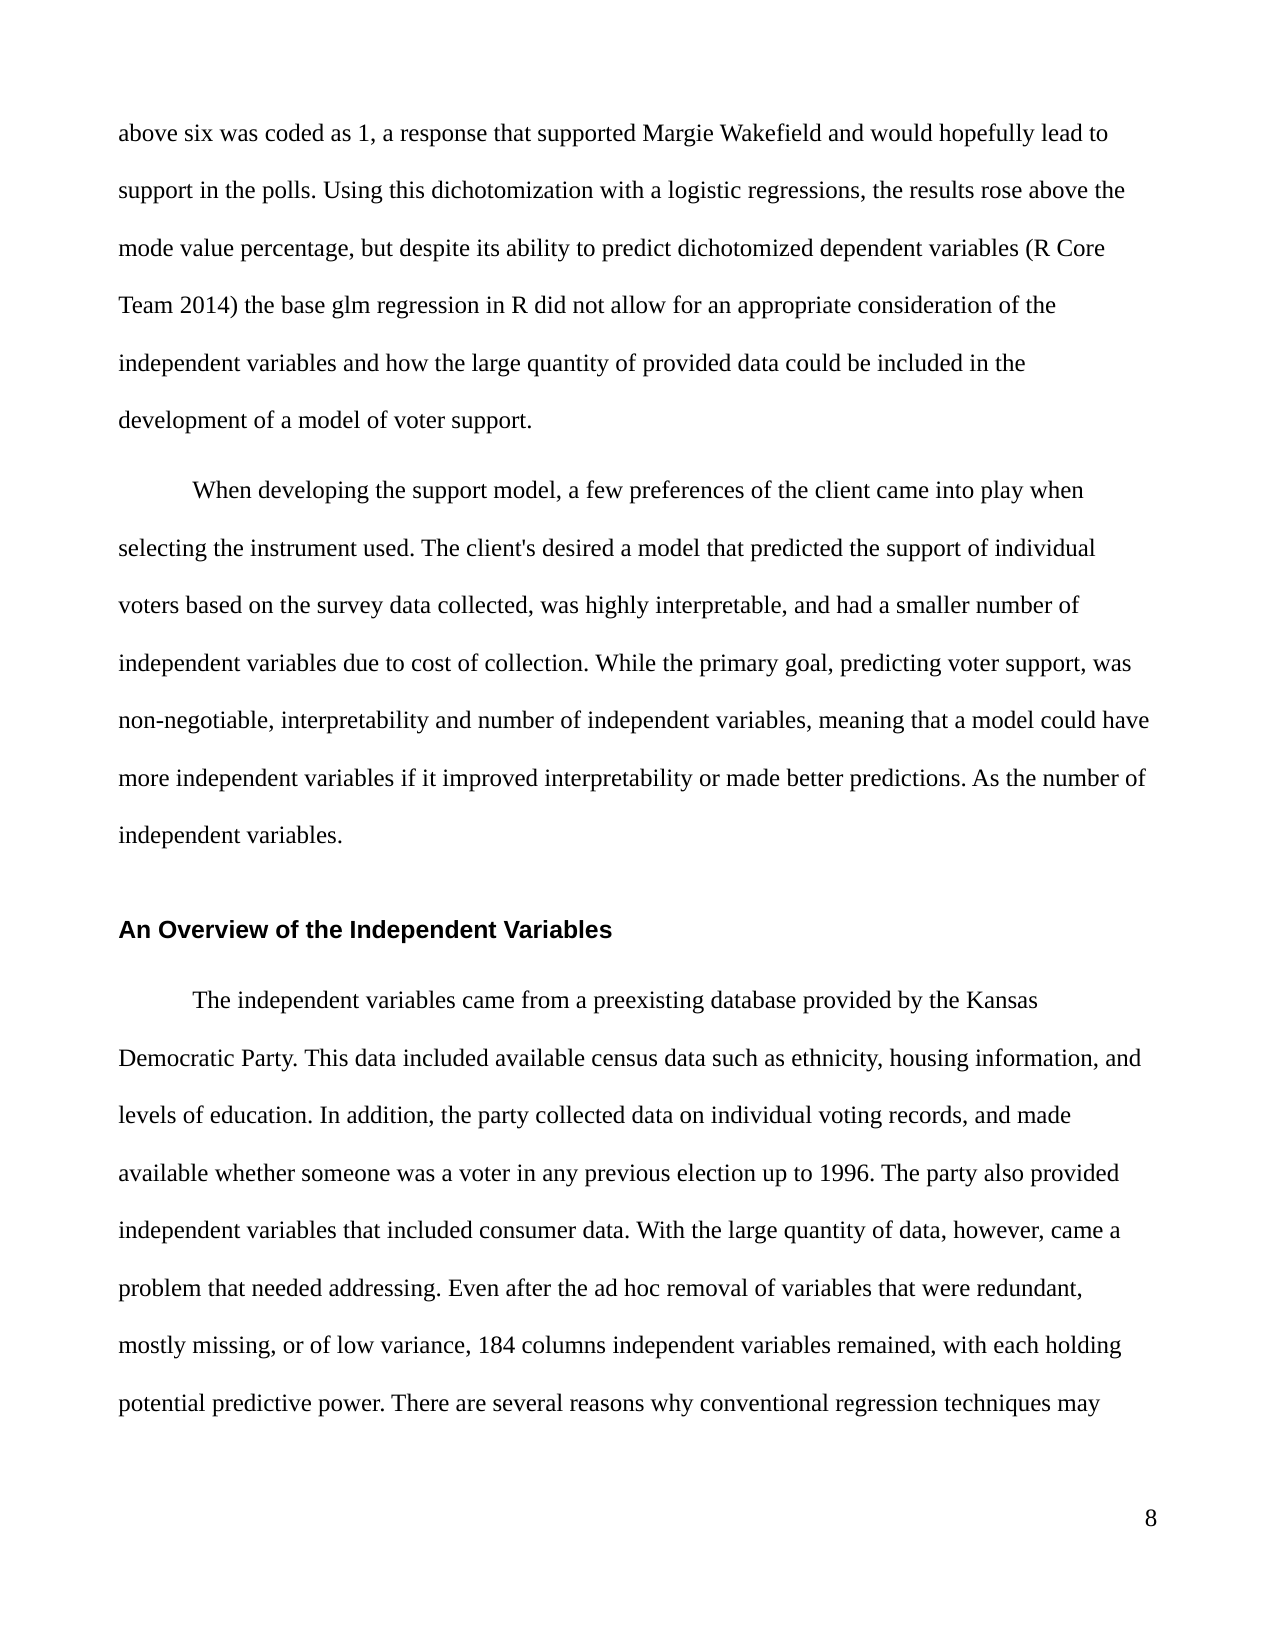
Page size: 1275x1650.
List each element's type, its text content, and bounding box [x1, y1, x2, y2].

text When developing the support model, a few preferences of the client came into play when selecting the instrument used. The client's desired a model that predicted the support of individual voters based on the survey data collected, was highly interpretable, and had a smaller number of independent variables due to cost of collection. While the primary goal, predicting voter support, was non-negotiable, interpretability and number of independent variables, meaning that a model could have more independent variables if it improved interpretability or made better predictions. As the number of independent variables. [118, 476, 1157, 849]
text above six was coded as 1, a response that supported Margie Wakefield and would hopefully lead to support in the polls. Using this dichotomization with a logistic regressions, the results rose above the mode value percentage, but despite its ability to predict dichotomized dependent variables (R Core Team 2014) the base glm regression in R did not allow for an appropriate consideration of the independent variables and how the large quantity of provided data could be included in the development of a model of voter support. [118, 118, 1157, 434]
text The independent variables came from a preexisting database provided by the Kansas Democratic Party. This data included available census data such as ethnicity, housing information, and levels of education. In addition, the party collected data on individual voting records, and made available whether someone was a voter in any previous election up to 1996. The party also provided independent variables that included consumer data. With the large quantity of data, however, came a problem that needed addressing. Even after the ad hoc removal of variables that were redundant, mostly missing, or of low variance, 184 columns independent variables remained, with each holding potential predictive power. There are several reasons why conventional regression techniques may [118, 985, 1157, 1416]
subtitle An Overview of the Independent Variables [118, 916, 1157, 944]
